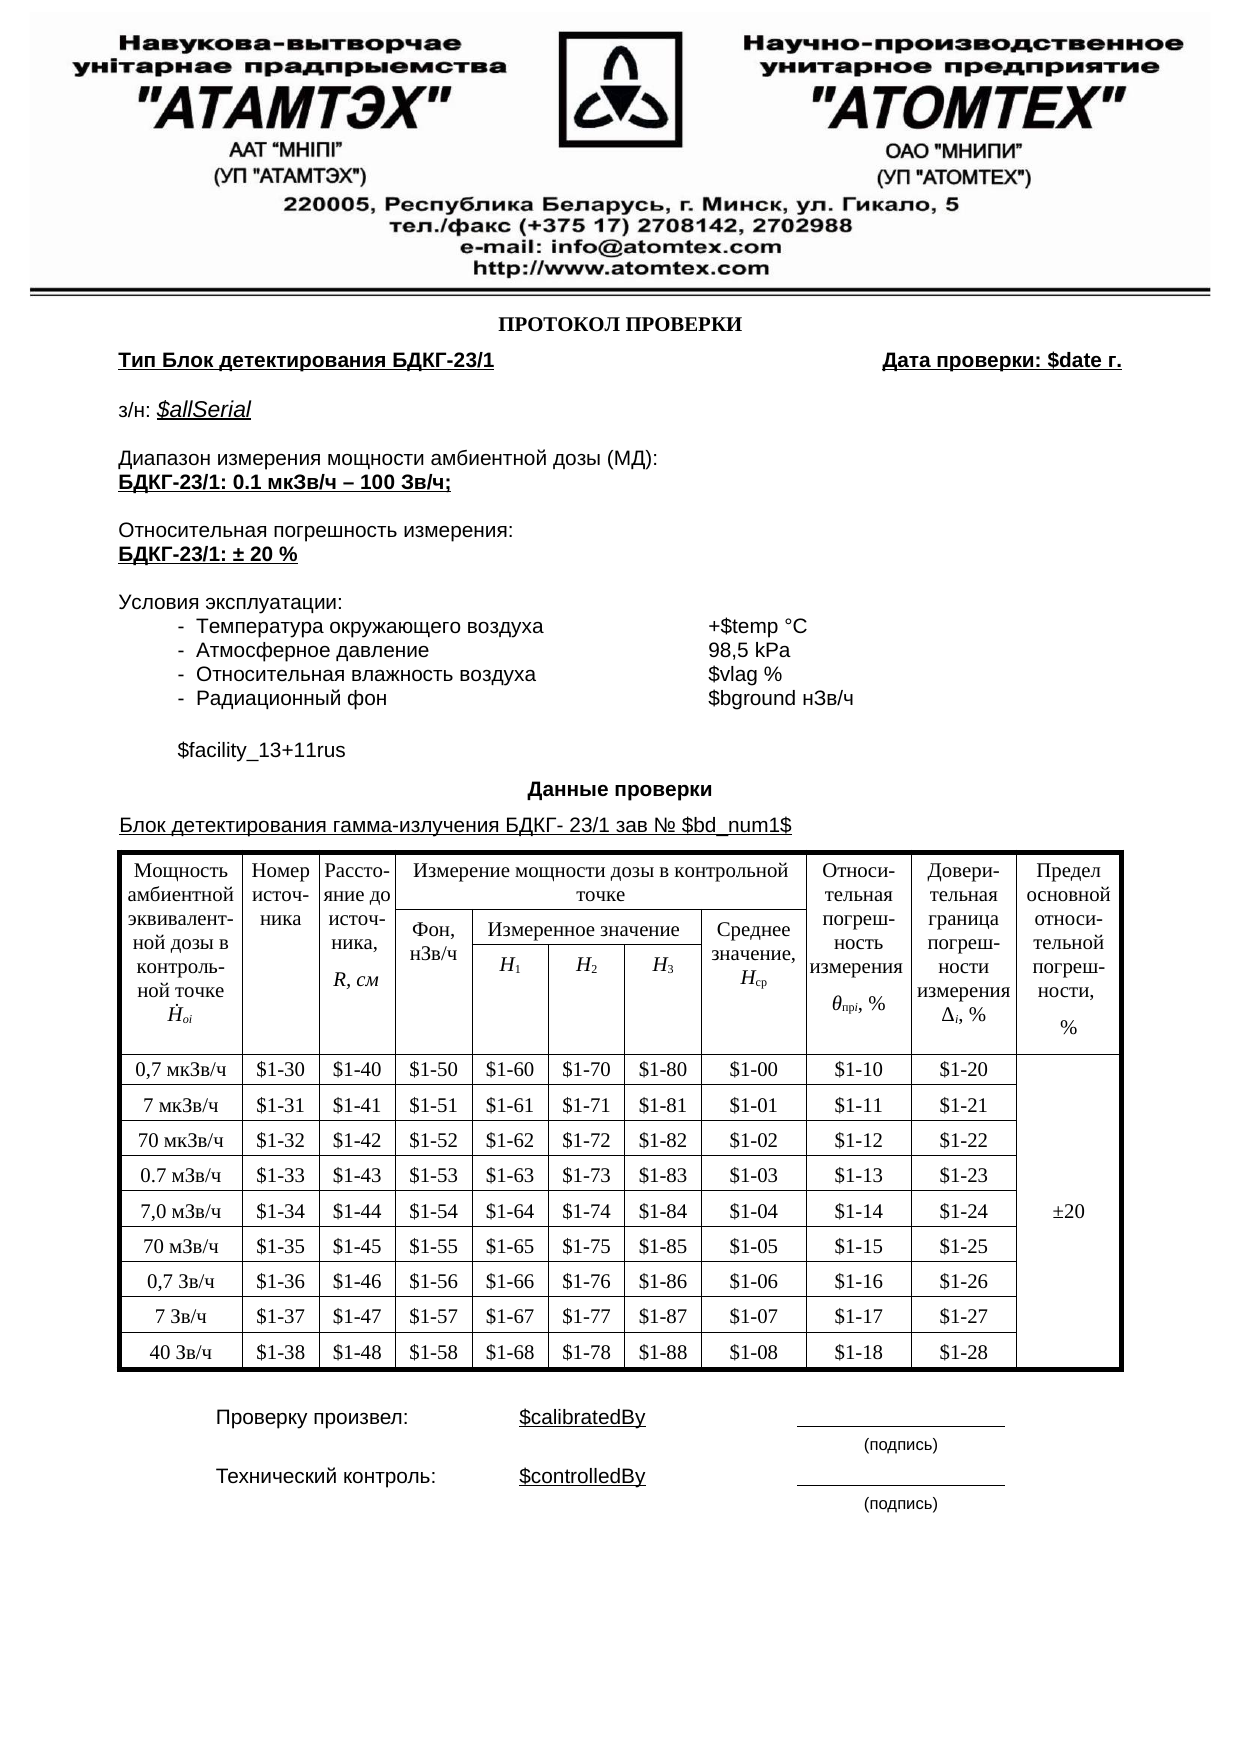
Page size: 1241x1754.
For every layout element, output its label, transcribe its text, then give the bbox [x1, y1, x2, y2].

table_cell $1-37 [243, 1297, 319, 1332]
table_cell $1-81 [625, 1085, 701, 1120]
table_cell $1-84 [625, 1191, 701, 1226]
text БДКГ-23/1: ± 20 % [118, 542, 1122, 566]
table_cell (подпись) [771, 1494, 1030, 1518]
table_cell 0,7 мкЗв/ч [122, 1055, 242, 1084]
table_cell $1-35 [243, 1227, 319, 1261]
table_cell $1-14 [807, 1191, 911, 1226]
text - Атмосферное давление 98,5 kPa [177, 638, 1122, 662]
table_cell 7 Зв/ч [122, 1297, 242, 1332]
table_cell [210, 1434, 513, 1458]
table_cell $1-73 [549, 1156, 624, 1190]
table_cell 70 мкЗв/ч [122, 1121, 242, 1155]
table_cell $1-87 [625, 1297, 701, 1332]
table_cell $1-65 [473, 1227, 548, 1261]
table_cell $1-55 [396, 1227, 472, 1261]
text Диапазон измерения мощности амбиентной дозы (МД): [118, 446, 1122, 470]
table_cell $1-23 [912, 1156, 1016, 1190]
table_cell $1-63 [473, 1156, 548, 1190]
table_cell $1-44 [320, 1191, 395, 1226]
table_cell $1-42 [320, 1121, 395, 1155]
text - Температура окружающего воздуха +$temp °C [177, 614, 1122, 638]
table_cell $1-03 [702, 1156, 806, 1190]
table_cell 7 мкЗв/ч [122, 1085, 242, 1120]
table_cell 0,7 Зв/ч [122, 1262, 242, 1296]
table_cell $1-77 [549, 1297, 624, 1332]
table_cell $1-80 [625, 1055, 701, 1084]
table_cell $1-13 [807, 1156, 911, 1190]
table_cell $1-51 [396, 1085, 472, 1120]
table_cell $1-54 [396, 1191, 472, 1226]
table_cell $1-30 [243, 1055, 319, 1084]
table_cell $1-01 [702, 1085, 806, 1120]
table_cell $1-32 [243, 1121, 319, 1155]
table_cell H2 [549, 945, 624, 1054]
table_cell $1-70 [549, 1055, 624, 1084]
table_cell $1-88 [625, 1333, 701, 1367]
table_cell $1-64 [473, 1191, 548, 1226]
table_cell $1-31 [243, 1085, 319, 1120]
text ПРОТОКОЛ ПРОВЕРКИ [118, 312, 1122, 336]
table_cell $1-11 [807, 1085, 911, 1120]
text Тип Блок детектирования БДКГ-23/1 Дата проверки: $date г. [118, 348, 1122, 372]
table_cell $1-60 [473, 1055, 548, 1084]
table_cell $1-47 [320, 1297, 395, 1332]
table_cell $1-62 [473, 1121, 548, 1155]
table_cell $1-46 [320, 1262, 395, 1296]
table_cell $1-52 [396, 1121, 472, 1155]
table_cell $1-57 [396, 1297, 472, 1332]
table_cell $1-72 [549, 1121, 624, 1155]
table_cell [514, 1434, 771, 1458]
table_cell $1-04 [702, 1191, 806, 1226]
table_cell $1-22 [912, 1121, 1016, 1155]
table_cell $1-27 [912, 1297, 1016, 1332]
table_cell $1-66 [473, 1262, 548, 1296]
table_cell ±20 [1017, 1055, 1119, 1367]
table_cell Мощность амбиентной эквивалент-ной дозы в контроль-ной точке Ḣoi [122, 855, 242, 1054]
table_cell $1-36 [243, 1262, 319, 1296]
table_cell Технический контроль: [210, 1458, 513, 1494]
table_cell H3 [625, 945, 701, 1054]
table_cell $1-67 [473, 1297, 548, 1332]
table_cell $1-08 [702, 1333, 806, 1367]
table_cell $1-48 [320, 1333, 395, 1367]
table_cell $1-15 [807, 1227, 911, 1261]
table_cell Довери-тельная граница погреш-ности измерения Δi, % [912, 855, 1016, 1054]
table_cell Измеренное значение [473, 910, 701, 944]
table_header [771, 1399, 1030, 1434]
table_cell $1-76 [549, 1262, 624, 1296]
table_cell $1-18 [807, 1333, 911, 1367]
table_cell $1-05 [702, 1227, 806, 1261]
table_cell $1-68 [473, 1333, 548, 1367]
table_cell $1-85 [625, 1227, 701, 1261]
table_cell Предел основной относи-тельной погреш-ности, % [1017, 855, 1119, 1054]
table_cell 70 мЗв/ч [122, 1227, 242, 1261]
table_cell $1-28 [912, 1333, 1016, 1367]
table_cell [771, 1458, 1030, 1494]
text Условия эксплуатации: [118, 590, 1122, 614]
table_cell $1-06 [702, 1262, 806, 1296]
table_cell $1-33 [243, 1156, 319, 1190]
table_cell [210, 1494, 513, 1518]
table_cell $1-82 [625, 1121, 701, 1155]
table_cell 7,0 мЗв/ч [122, 1191, 242, 1226]
table_cell $1-61 [473, 1085, 548, 1120]
table_cell $1-21 [912, 1085, 1016, 1120]
table_cell $1-43 [320, 1156, 395, 1190]
table_cell $1-12 [807, 1121, 911, 1155]
table_cell H1 [473, 945, 548, 1054]
table_cell $1-02 [702, 1121, 806, 1155]
table_cell $1-50 [396, 1055, 472, 1084]
table_cell Фон, нЗв/ч [396, 910, 472, 1054]
picture [29, 12, 1211, 298]
table_cell $1-74 [549, 1191, 624, 1226]
table_cell $1-86 [625, 1262, 701, 1296]
table_cell $controlledBy [514, 1458, 771, 1494]
table_cell $1-83 [625, 1156, 701, 1190]
table_cell $1-07 [702, 1297, 806, 1332]
table_cell $1-17 [807, 1297, 911, 1332]
text - Относительная влажность воздуха $vlag % [177, 662, 1122, 686]
table_cell Номер источ-ника [243, 855, 319, 1054]
text Данные проверки [118, 777, 1122, 801]
table_cell $1-56 [396, 1262, 472, 1296]
table_header Блок детектирования гамма-излучения БДКГ- 23/1 зав № $bd_num1$ [119, 801, 1121, 849]
table_header Проверку произвел: [210, 1399, 513, 1434]
text - Радиационный фон $bground нЗв/ч [177, 686, 1122, 709]
table_cell Измерение мощности дозы в контрольной точке [396, 855, 806, 909]
table_cell $1-40 [320, 1055, 395, 1084]
table_cell $1-53 [396, 1156, 472, 1190]
table_cell $1-24 [912, 1191, 1016, 1226]
text $facility_13+11rus [118, 738, 1122, 762]
table_cell (подпись) [771, 1434, 1030, 1458]
table_cell $1-75 [549, 1227, 624, 1261]
table_cell $1-38 [243, 1333, 319, 1367]
text Относительная погрешность измерения: [118, 518, 1122, 542]
text БДКГ-23/1: 0.1 мкЗв/ч – 100 Зв/ч; [118, 470, 1122, 494]
table_cell $1-16 [807, 1262, 911, 1296]
table_cell 40 Зв/ч [122, 1333, 242, 1367]
table_cell $1-20 [912, 1055, 1016, 1084]
table_cell $1-78 [549, 1333, 624, 1367]
table_cell Рассто-яние до источ-ника, R, см [320, 855, 395, 1054]
table_cell $1-45 [320, 1227, 395, 1261]
table_cell $1-00 [702, 1055, 806, 1084]
table_cell 0.7 мЗв/ч [122, 1156, 242, 1190]
table_cell $1-25 [912, 1227, 1016, 1261]
table_header $calibratedBy [514, 1399, 771, 1434]
table_cell $1-34 [243, 1191, 319, 1226]
table_cell $1-41 [320, 1085, 395, 1120]
table_cell $1-71 [549, 1085, 624, 1120]
table_cell Относи-тельная погреш-ность измерения θпрi, % [807, 855, 911, 1054]
table_cell $1-26 [912, 1262, 1016, 1296]
table_cell [514, 1494, 771, 1518]
table_cell $1-58 [396, 1333, 472, 1367]
text з/н: $allSerial [118, 396, 1122, 422]
table_cell $1-10 [807, 1055, 911, 1084]
table_cell Среднее значение, Hср [702, 910, 806, 1054]
